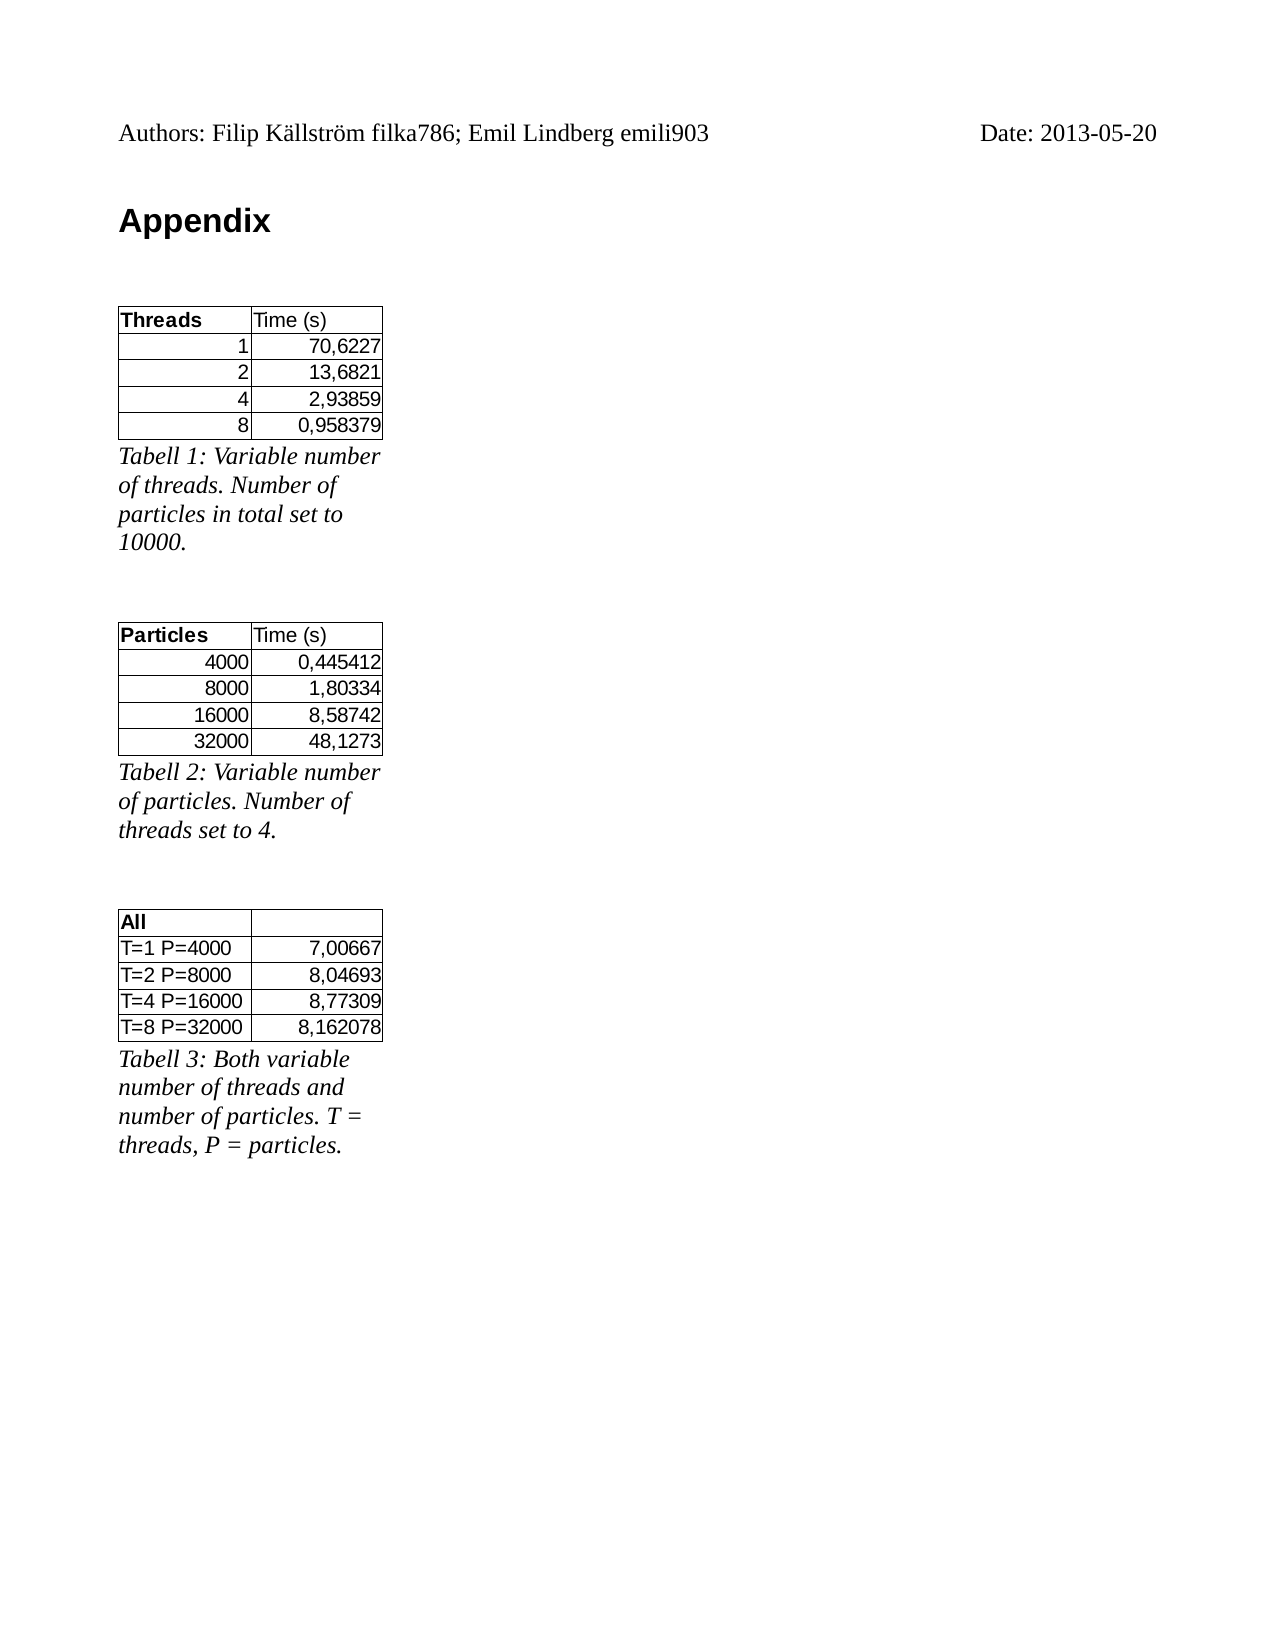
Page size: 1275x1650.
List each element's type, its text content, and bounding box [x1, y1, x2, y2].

text Tabell 2: Variable number of particles. Number of threads set to 4. [118, 622, 385, 843]
text Tabell 3: Both variable number of threads and number of particles. T = threads, P = particles. [118, 910, 385, 1159]
text Tabell 1: Variable number of threads. Number of particles in total set to 10000. [118, 306, 385, 556]
subtitle Appendix [118, 201, 1157, 240]
